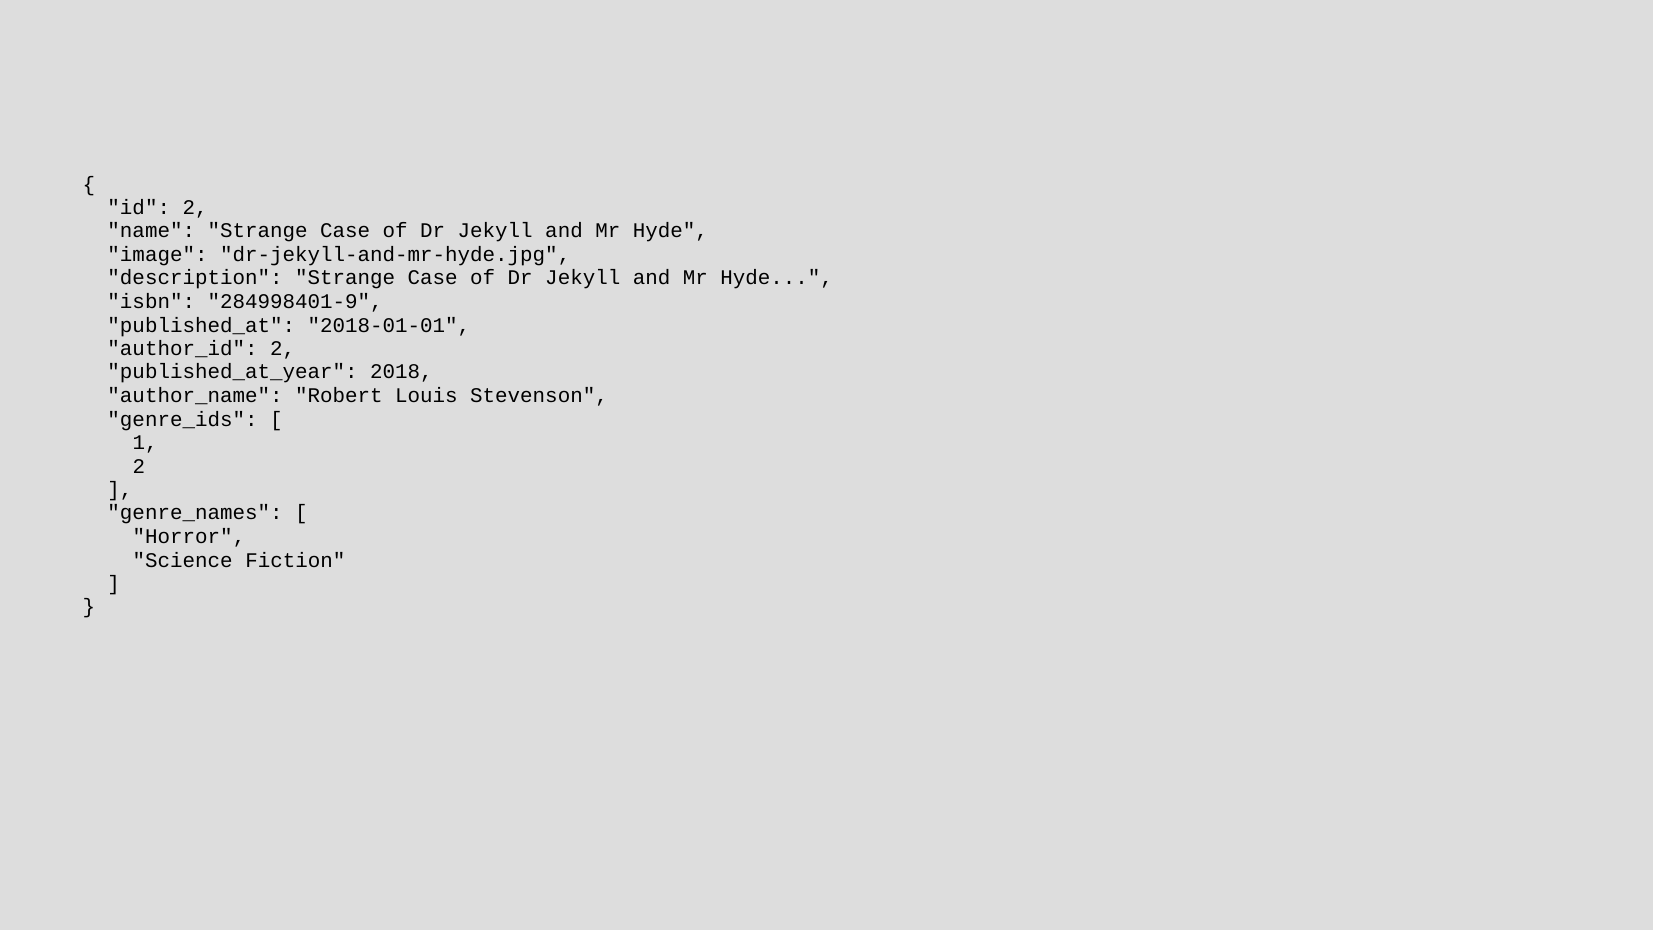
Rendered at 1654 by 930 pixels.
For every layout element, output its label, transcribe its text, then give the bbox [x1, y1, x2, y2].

subtitle { "id": 2, "name": "Strange Case of Dr Jekyll and Mr Hyde", "image": "dr-jekyll-and-mr-hyde.jpg", "description": "Strange Case of Dr Jekyll and Mr Hyde...", "isbn": "284998401-9", "published_at": "2018-01-01", "author_id": 2, "published_at_year": 2018, "author_name": "Robert Louis Stevenson", "genre_ids": [ 1, 2 ], "genre_names": [ "Horror", "Science Fiction" ] } [82, 37, 1571, 757]
